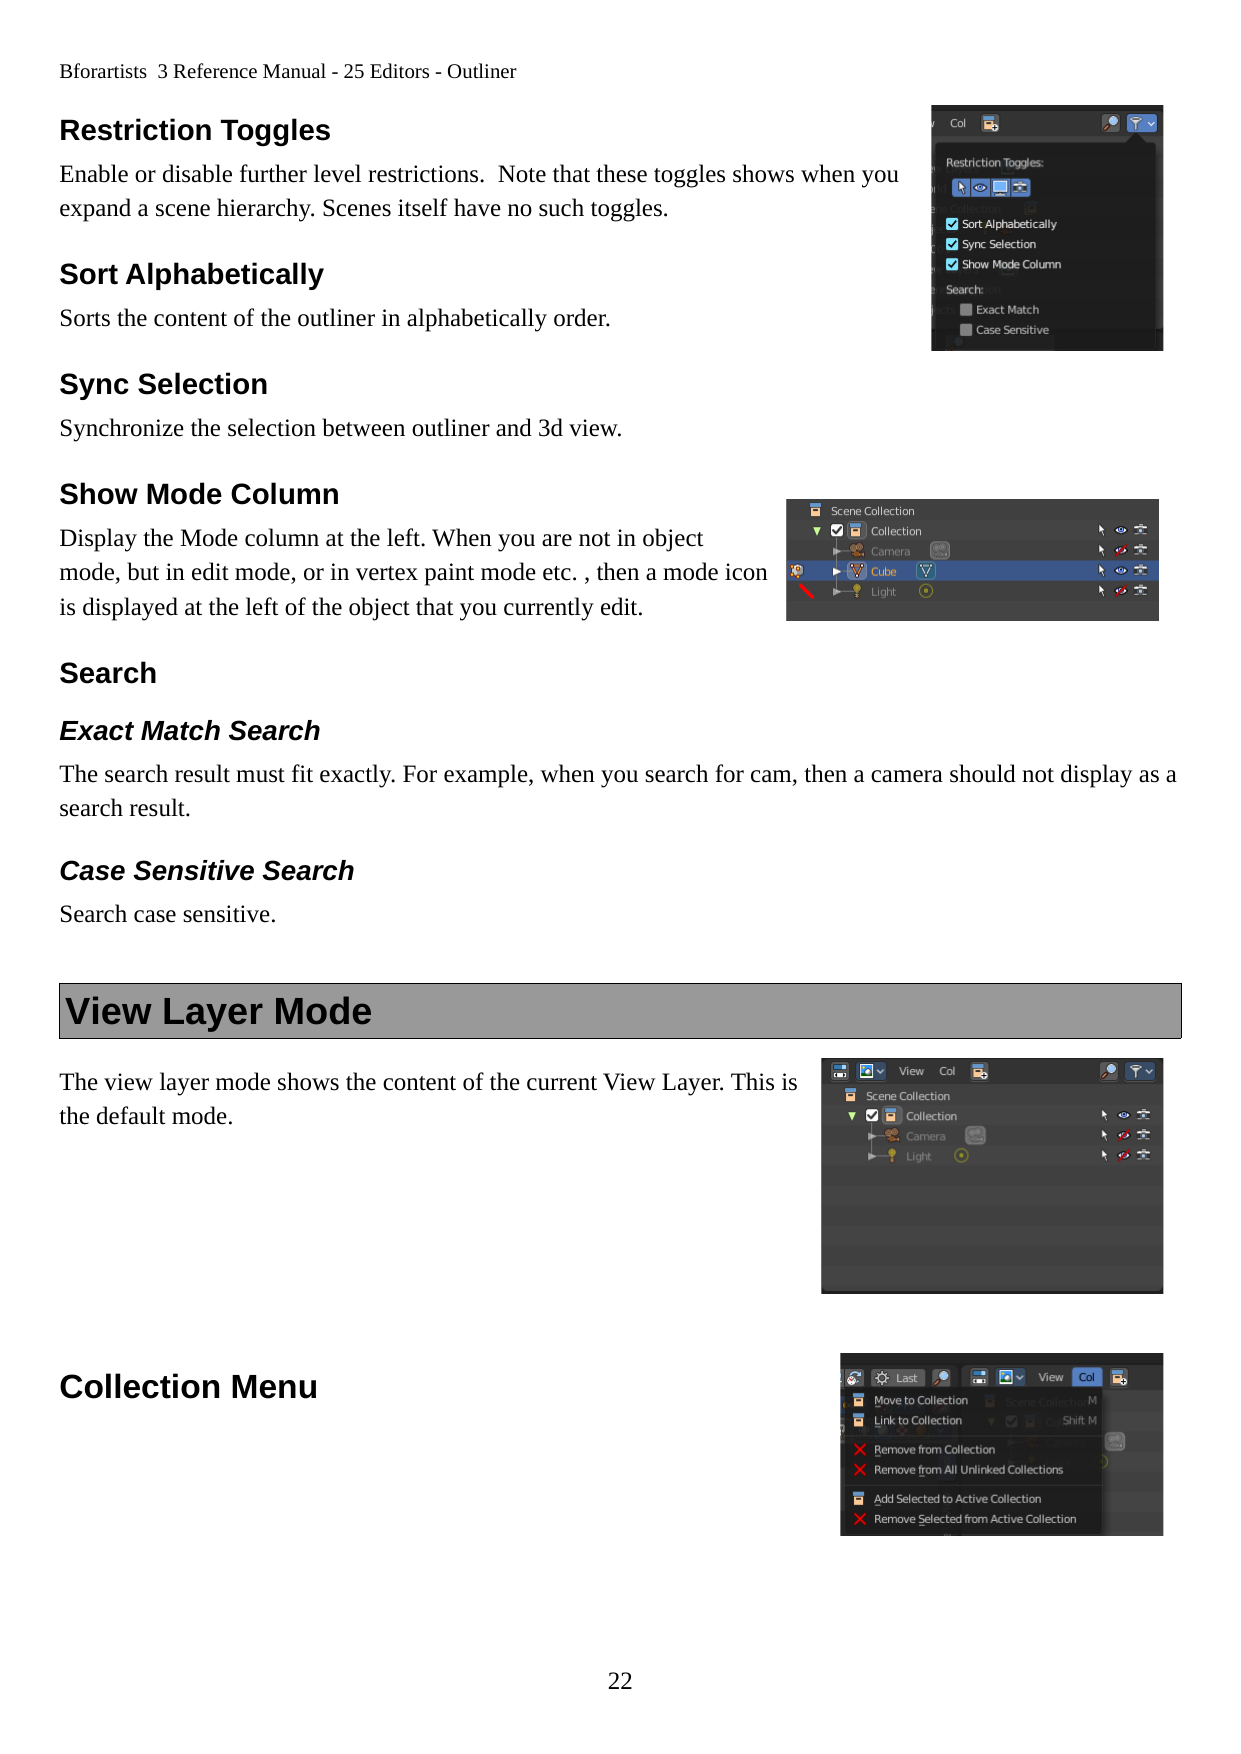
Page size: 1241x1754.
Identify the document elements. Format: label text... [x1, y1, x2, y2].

subtitle Collection Menu [59, 1367, 840, 1406]
text The search result must fit exactly. For example, when you search for cam, then a camera should not display as a search result. [59, 759, 1181, 822]
picture [931, 105, 1164, 351]
text Synchronize the selection between outliner and 3d view. [59, 413, 1181, 442]
picture [786, 499, 1159, 621]
subtitle Restriction Toggles [59, 113, 931, 146]
text The view layer mode shows the content of the current View Layer. This is the default mode. [59, 1067, 821, 1130]
text Display the Mode column at the left. When you are not in object mode, but in edit mode, or in vertex paint mode etc. , then a mode icon is displayed at the left of the object that you currently edit. [59, 523, 786, 621]
text Search case sensitive. [59, 899, 1181, 928]
subtitle Search [59, 656, 1181, 689]
text Sorts the content of the outliner in alphabetically order. [59, 303, 931, 332]
subtitle [1164, 257, 1181, 291]
subtitle Case Sensitive Search [59, 855, 1181, 887]
subtitle Exact Match Search [59, 714, 1181, 746]
subtitle Sort Alphabetically [59, 257, 931, 291]
subtitle Show Mode Column [59, 477, 1181, 511]
subtitle [1164, 1367, 1181, 1406]
picture [840, 1353, 1164, 1536]
text Enable or disable further level restrictions. Note that these toggles shows when you expand a scene hierarchy. Scenes itself have no such toggles. [59, 159, 931, 222]
subtitle [1164, 113, 1181, 146]
table_header View Layer Mode [60, 984, 1181, 1038]
subtitle Sync Selection [59, 367, 1181, 401]
picture [821, 1058, 1164, 1294]
